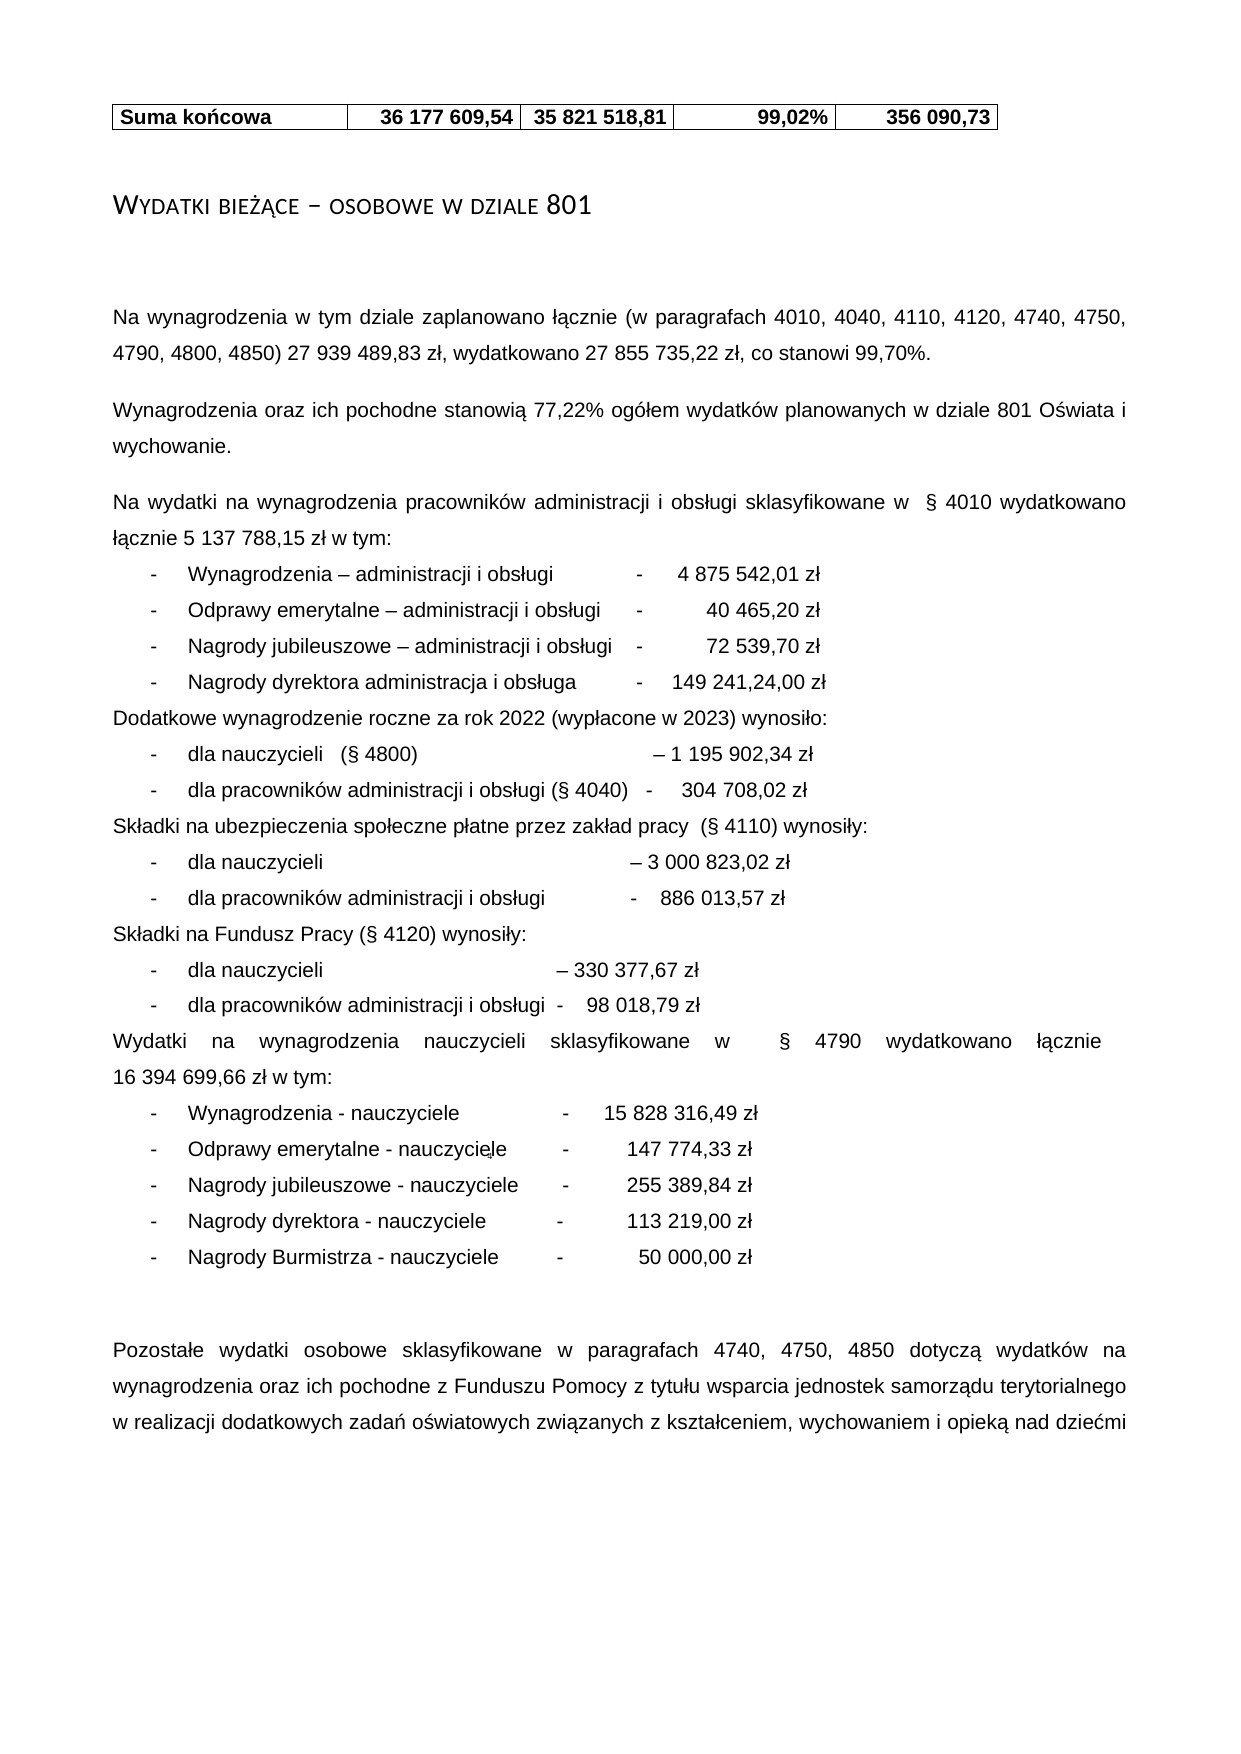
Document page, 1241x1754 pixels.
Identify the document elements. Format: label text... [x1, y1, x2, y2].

table_cell Suma końcowa [113, 105, 347, 128]
list Nagrody Burmistrza - nauczyciele - 50 000,00 zł [150, 1245, 1128, 1269]
list dla pracowników administracji i obsługi (§ 4040) - 304 708,02 zł [150, 778, 1128, 802]
list Nagrody jubileuszowe - nauczyciele - 255 389,84 zł [150, 1173, 1128, 1197]
text Wydatki na wynagrodzenia nauczycieli sklasyfikowane w § 4790 wydatkowano łącznie 16 394 699,66 zł w tym: [113, 1029, 1128, 1089]
list Nagrody dyrektora administracja i obsługa - 149 241,24,00 zł [150, 670, 1128, 694]
list Wynagrodzenia – administracji i obsługi - 4 875 542,01 zł [150, 562, 1128, 586]
table_cell 99,02% [674, 105, 835, 128]
list dla pracowników administracji i obsługi - 98 018,79 zł [150, 993, 1128, 1017]
list Nagrody dyrektora - nauczyciele - 113 219,00 zł [150, 1209, 1128, 1233]
text Składki na Fundusz Pracy (§ 4120) wynosiły: [113, 921, 1128, 945]
list dla nauczycieli – 330 377,67 zł [150, 957, 1128, 981]
text Wydatki bieżące – osobowe w dziale 801 [113, 186, 1128, 222]
text Pozostałe wydatki osobowe sklasyfikowane w paragrafach 4740, 4750, 4850 dotyczą wydatków na wynagrodzenia oraz ich pochodne z Funduszu Pomocy z tytułu wsparcia jednostek samorządu terytorialnego w realizacji dodatkowych zadań oświatowych związanych z kształceniem, wychowaniem i opieką nad dziećmi [113, 1338, 1128, 1433]
list dla nauczycieli (§ 4800) – 1 195 902,34 zł [150, 742, 1128, 766]
text Składki na ubezpieczenia społeczne płatne przez zakład pracy (§ 4110) wynosiły: [113, 814, 1128, 838]
list Odprawy emerytalne – administracji i obsługi - 40 465,20 zł [150, 598, 1128, 622]
list Odprawy emerytalne - nauczyciele - 147 774,33 zł [150, 1137, 1128, 1161]
text Wynagrodzenia oraz ich pochodne stanowią 77,22% ogółem wydatków planowanych w dziale 801 Oświata i wychowanie. [113, 397, 1128, 457]
list Nagrody jubileuszowe – administracji i obsługi - 72 539,70 zł [150, 634, 1128, 658]
list dla pracowników administracji i obsługi - 886 013,57 zł [150, 886, 1128, 909]
list Wynagrodzenia - nauczyciele - 15 828 316,49 zł [150, 1101, 1128, 1125]
table_cell 36 177 609,54 [348, 105, 520, 128]
list dla nauczycieli – 3 000 823,02 zł [150, 849, 1128, 873]
text Dodatkowe wynagrodzenie roczne za rok 2022 (wypłacone w 2023) wynosiło: [113, 706, 1128, 730]
text Na wydatki na wynagrodzenia pracowników administracji i obsługi sklasyfikowane w § 4010 wydatkowano łącznie 5 137 788,15 zł w tym: [113, 490, 1128, 550]
table_cell 35 821 518,81 [521, 105, 673, 128]
table_cell 356 090,73 [836, 105, 997, 128]
text Na wynagrodzenia w tym dziale zaplanowano łącznie (w paragrafach 4010, 4040, 4110, 4120, 4740, 4750, 4790, 4800, 4850) 27 939 489,83 zł, wydatkowano 27 855 735,22 zł, co stanowi 99,70%. [113, 305, 1128, 365]
